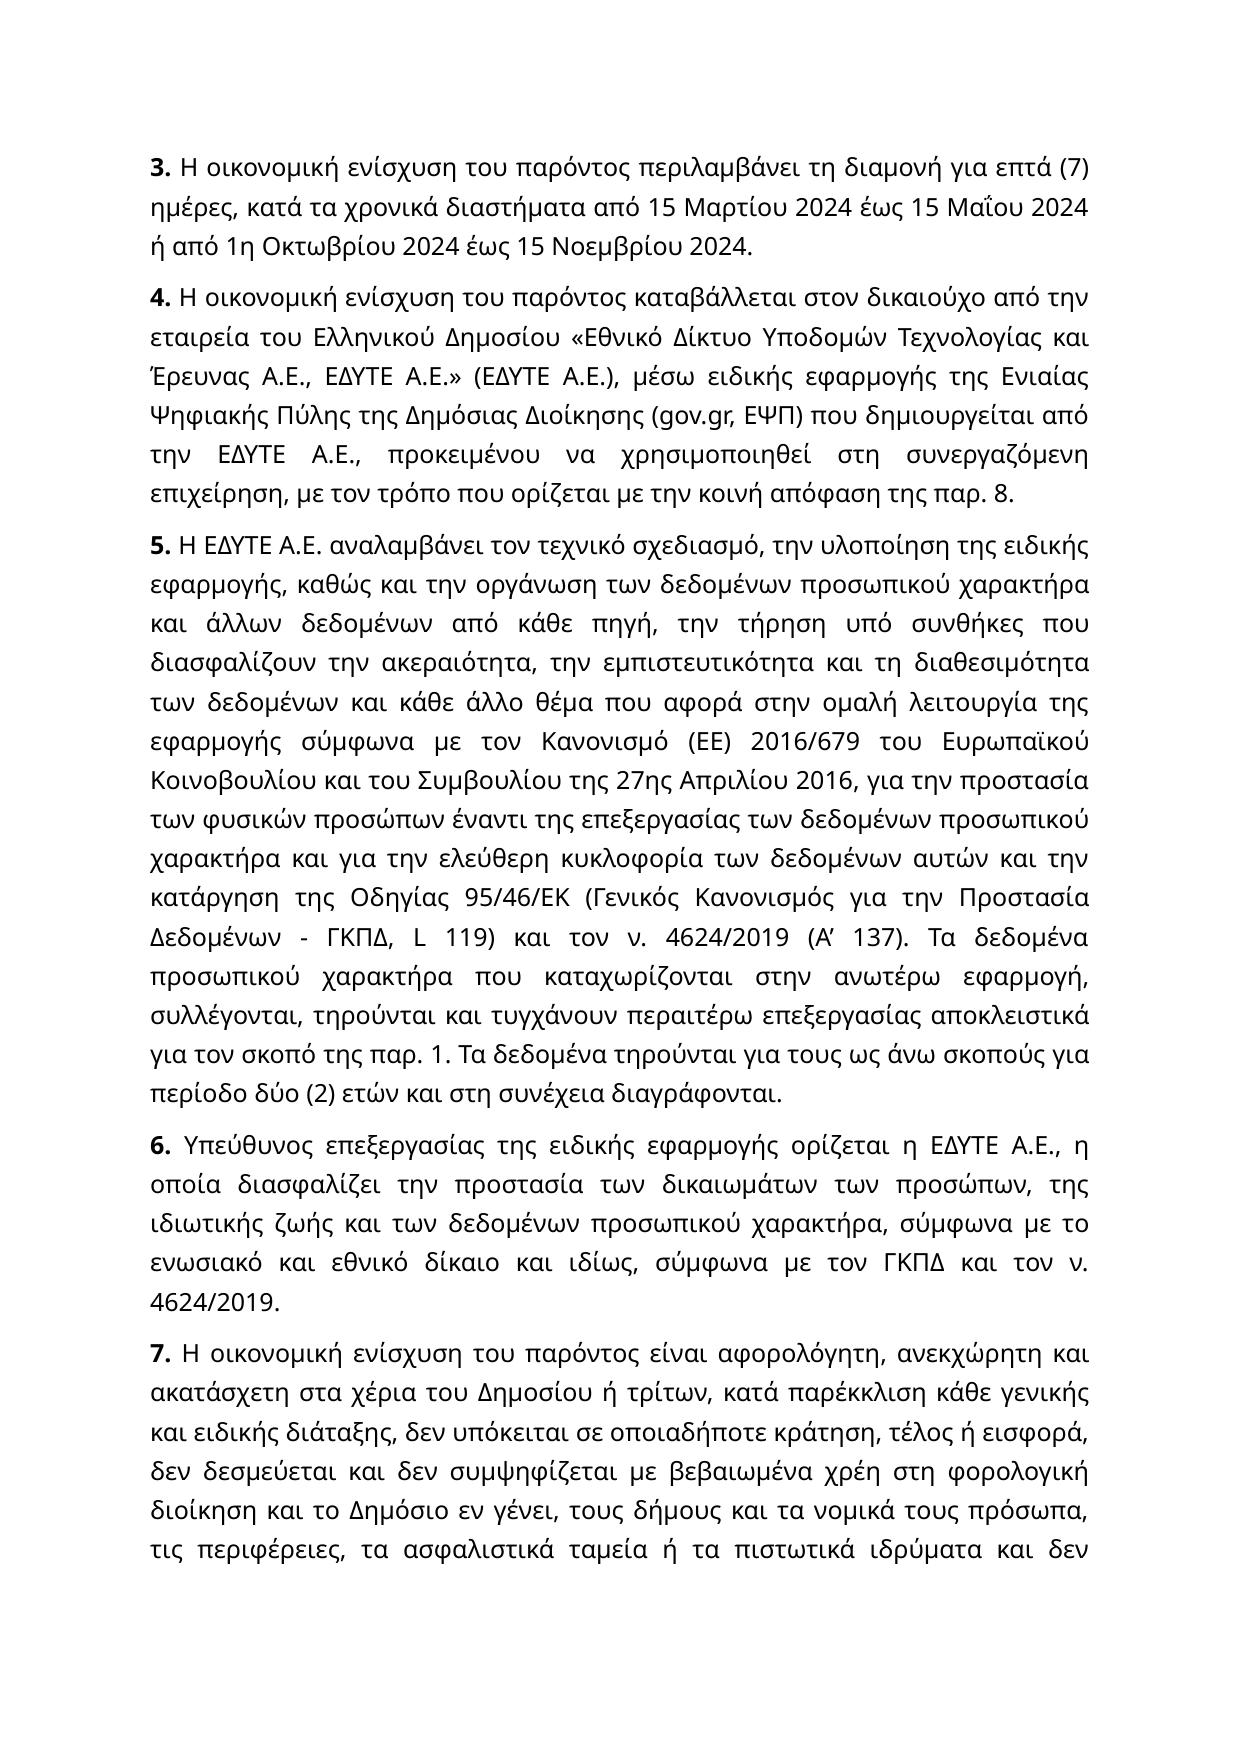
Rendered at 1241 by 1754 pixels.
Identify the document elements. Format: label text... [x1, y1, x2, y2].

text 4. Η οικονομική ενίσχυση του παρόντος καταβάλλεται στον δικαιούχο από την εταιρεία του Ελληνικού Δημοσίου «Εθνικό Δίκτυο Υποδομών Τεχνολογίας και Έρευνας Α.Ε., ΕΔΥΤΕ Α.Ε.» (ΕΔΥΤΕ Α.Ε.), μέσω ειδικής εφαρμογής της Ενιαίας Ψηφιακής Πύλης της Δημόσιας Διοίκησης (gov.gr, ΕΨΠ) που δημιουργείται από την ΕΔΥΤΕ Α.Ε., προκειμένου να χρησιμοποιηθεί στη συνεργαζόμενη επιχείρηση, με τον τρόπο που ορίζεται με την κοινή απόφαση της παρ. 8. [150, 280, 1090, 510]
text 5. Η ΕΔΥΤΕ Α.Ε. αναλαμβάνει τον τεχνικό σχεδιασμό, την υλοποίηση της ειδικής εφαρμογής, καθώς και την οργάνωση των δεδομένων προσωπικού χαρακτήρα και άλλων δεδομένων από κάθε πηγή, την τήρηση υπό συνθήκες που διασφαλίζουν την ακεραιότητα, την εμπιστευτικότητα και τη διαθεσιμότητα των δεδομένων και κάθε άλλο θέμα που αφορά στην ομαλή λειτουργία της εφαρμογής σύμφωνα με τον Κανονισμό (ΕΕ) 2016/679 του Ευρωπαϊκού Κοινοβουλίου και του Συμβουλίου της 27ης Απριλίου 2016, για την προστασία των φυσικών προσώπων έναντι της επεξεργασίας των δεδομένων προσωπικού χαρακτήρα και για την ελεύθερη κυκλοφορία των δεδομένων αυτών και την κατάργηση της Οδηγίας 95/46/ΕΚ (Γενικός Κανονισμός για την Προστασία Δεδομένων - ΓΚΠΔ, L 119) και τον ν. 4624/2019 (Α’ 137). Τα δεδομένα προσωπικού χαρακτήρα που καταχωρίζονται στην ανωτέρω εφαρμογή, συλλέγονται, τηρούνται και τυγχάνουν περαιτέρω επεξεργασίας αποκλειστικά για τον σκοπό της παρ. 1. Τα δεδομένα τηρούνται για τους ως άνω σκοπούς για περίοδο δύο (2) ετών και στη συνέχεια διαγράφονται. [150, 527, 1090, 1110]
text 3. Η οικονομική ενίσχυση του παρόντος περιλαμβάνει τη διαμονή για επτά (7) ημέρες, κατά τα χρονικά διαστήματα από 15 Μαρτίου 2024 έως 15 Μαΐου 2024 ή από 1η Οκτωβρίου 2024 έως 15 Νοεμβρίου 2024. [150, 150, 1090, 262]
text 6. Υπεύθυνος επεξεργασίας της ειδικής εφαρμογής ορίζεται η ΕΔΥΤΕ Α.Ε., η οποία διασφαλίζει την προστασία των δικαιωμάτων των προσώπων, της ιδιωτικής ζωής και των δεδομένων προσωπικού χαρακτήρα, σύμφωνα με το ενωσιακό και εθνικό δίκαιο και ιδίως, σύμφωνα με τον ΓΚΠΔ και τον ν. 4624/2019. [150, 1127, 1090, 1318]
text 7. Η οικονομική ενίσχυση του παρόντος είναι αφορολόγητη, ανεκχώρητη και ακατάσχετη στα χέρια του Δημοσίου ή τρίτων, κατά παρέκκλιση κάθε γενικής και ειδικής διάταξης, δεν υπόκειται σε οποιαδήποτε κράτηση, τέλος ή εισφορά, δεν δεσμεύεται και δεν συμψηφίζεται με βεβαιωμένα χρέη στη φορολογική διοίκηση και το Δημόσιο εν γένει, τους δήμους και τα νομικά τους πρόσωπα, τις περιφέρειες, τα ασφαλιστικά ταμεία ή τα πιστωτικά ιδρύματα και δεν [150, 1336, 1090, 1566]
